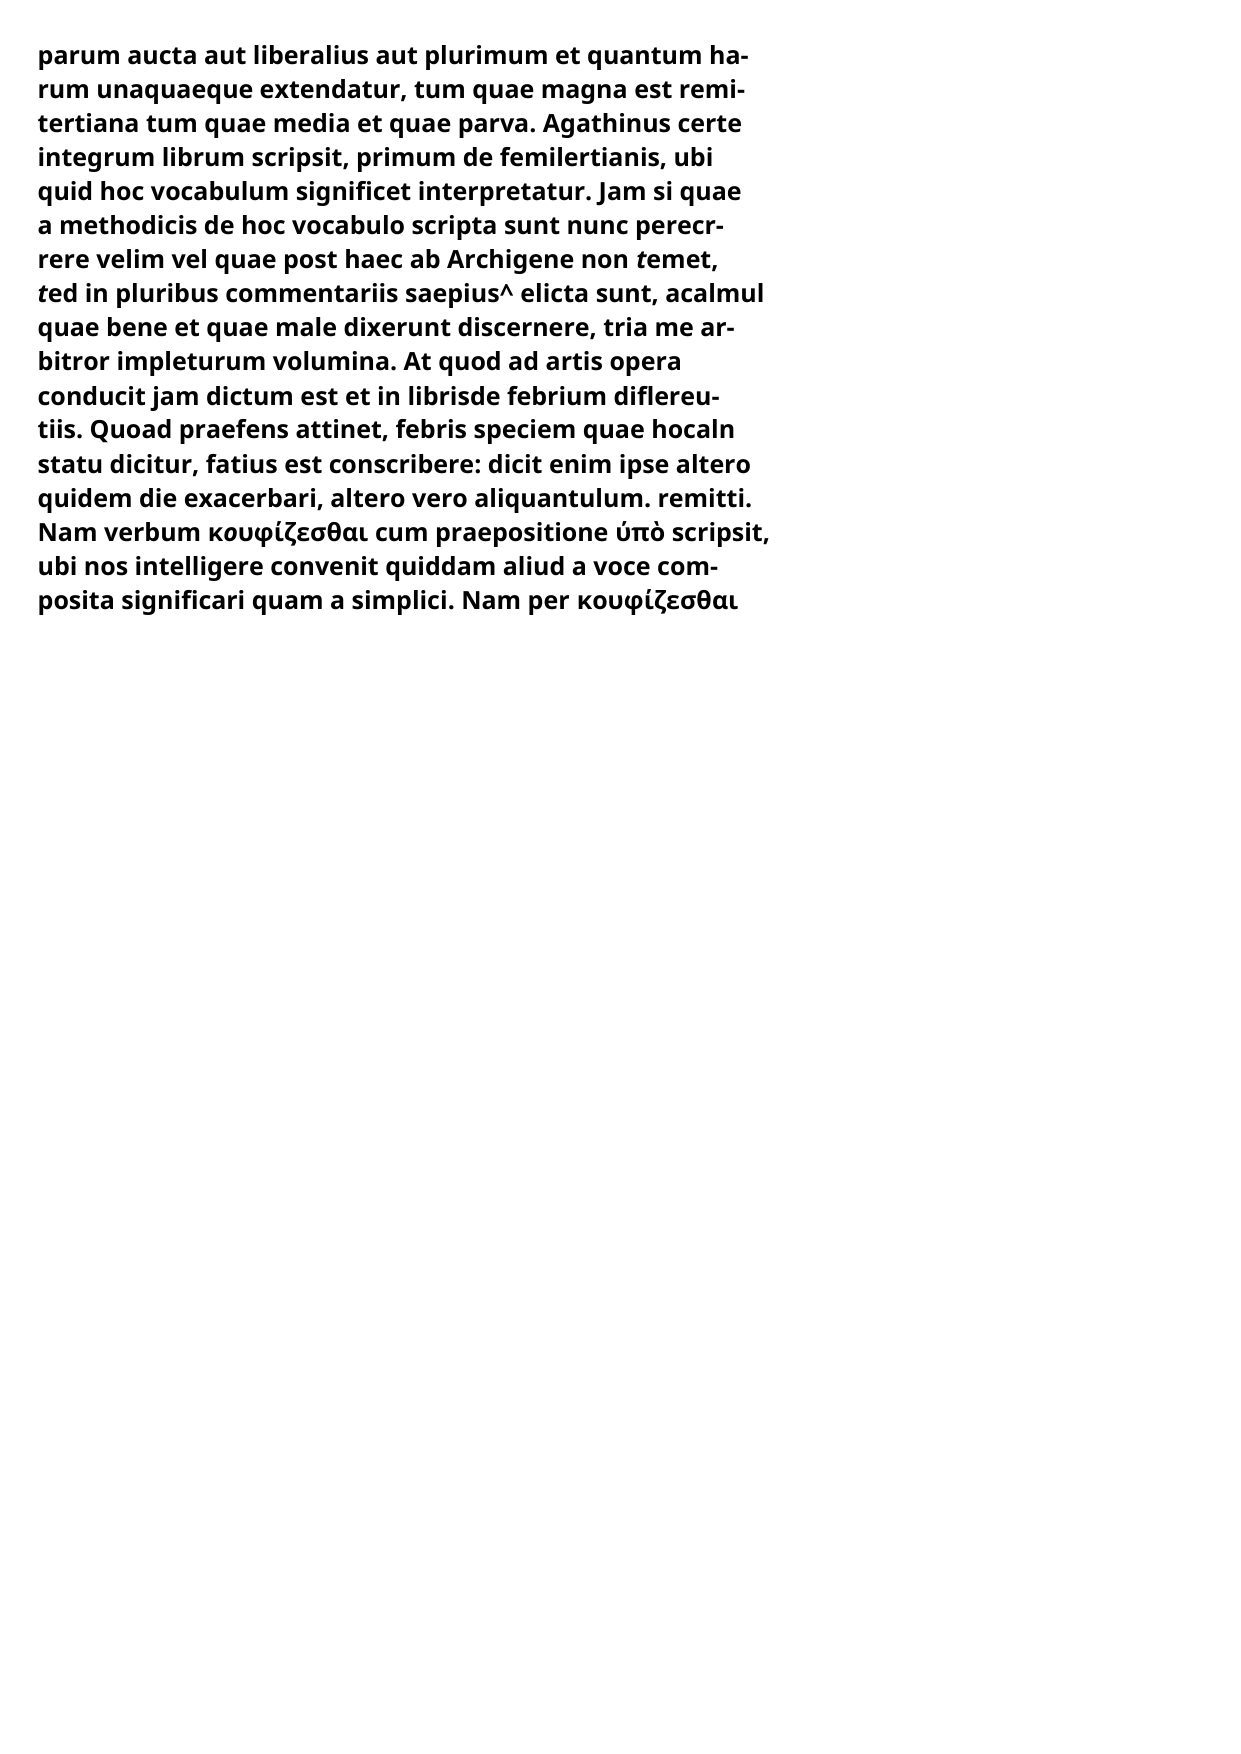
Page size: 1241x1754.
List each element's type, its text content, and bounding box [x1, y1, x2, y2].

text parum aucta aut liberalius aut plurimum et quantum ha- rum unaquaeque extendatur, tum quae magna est remi- tertiana tum quae media et quae parva. Agathinus certe integrum librum scripsit, primum de femilertianis, ubi quid hoc vocabulum significet interpretatur. Jam si quae a methodicis de hoc vocabulo scripta sunt nunc perecr- rere velim vel quae post haec ab Archigene non temet, ted in pluribus commentariis saepius^ elicta sunt, acalmul quae bene et quae male dixerunt discernere, tria me ar- bitror impleturum volumina. At quod ad artis opera conducit jam dictum est et in librisde febrium diflereu- tiis. Quoad praefens attinet, febris speciem quae hocaln statu dicitur, fatius est conscribere: dicit enim ipse altero quidem die exacerbari, altero vero aliquantulum. remitti. Nam verbum κουφίζεσθαι cum praepositione ύπὸ scripsit, ubi nos intelligere convenit quiddam aliud a voce com- posita significari quam a simplici. Nam per κουφίζεσθαι [37, 37, 1203, 617]
